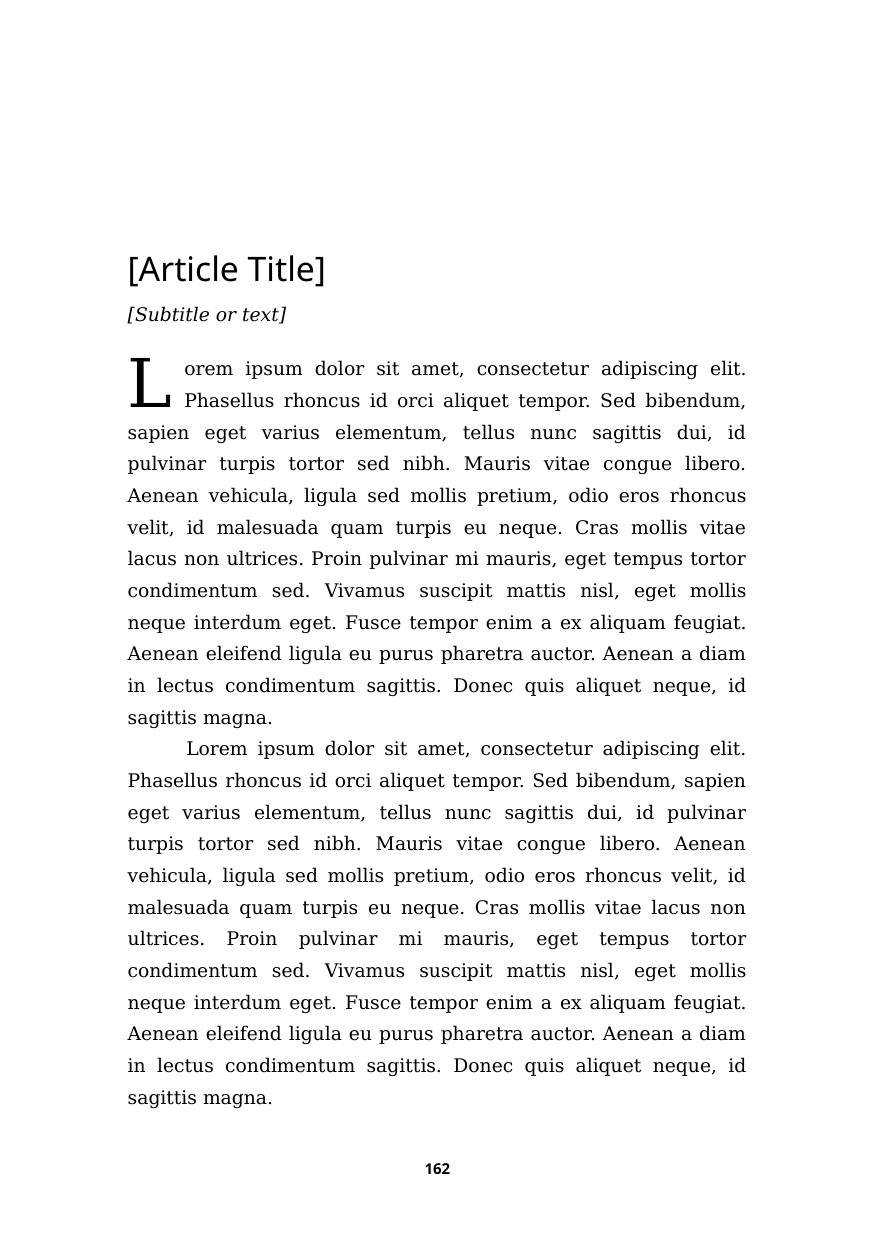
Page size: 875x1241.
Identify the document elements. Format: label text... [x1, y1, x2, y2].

subtitle [Article Title] [127, 246, 747, 292]
text Lorem ipsum dolor sit amet, consectetur adipiscing elit. Phasellus rhoncus id orci aliquet tempor. Sed bibendum, sapien eget varius elementum, tellus nunc sagittis dui, id pulvinar turpis tortor sed nibh. Mauris vitae congue libero. Aenean vehicula, ligula sed mollis pretium, odio eros rhoncus velit, id malesuada quam turpis eu neque. Cras mollis vitae lacus non ultrices. Proin pulvinar mi mauris, eget tempus tortor condimentum sed. Vivamus suscipit mattis nisl, eget mollis neque interdum eget. Fusce tempor enim a ex aliquam feugiat. Aenean eleifend ligula eu purus pharetra auctor. Aenean a diam in lectus condimentum sagittis. Donec quis aliquet neque, id sagittis magna. [127, 358, 747, 729]
text [Subtitle or text] [127, 304, 747, 326]
text Lorem ipsum dolor sit amet, consectetur adipiscing elit. Phasellus rhoncus id orci aliquet tempor. Sed bibendum, sapien eget varius elementum, tellus nunc sagittis dui, id pulvinar turpis tortor sed nibh. Mauris vitae congue libero. Aenean vehicula, ligula sed mollis pretium, odio eros rhoncus velit, id malesuada quam turpis eu neque. Cras mollis vitae lacus non ultrices. Proin pulvinar mi mauris, eget tempus tortor condimentum sed. Vivamus suscipit mattis nisl, eget mollis neque interdum eget. Fusce tempor enim a ex aliquam feugiat. Aenean eleifend ligula eu purus pharetra auctor. Aenean a diam in lectus condimentum sagittis. Donec quis aliquet neque, id sagittis magna. [127, 738, 747, 1109]
